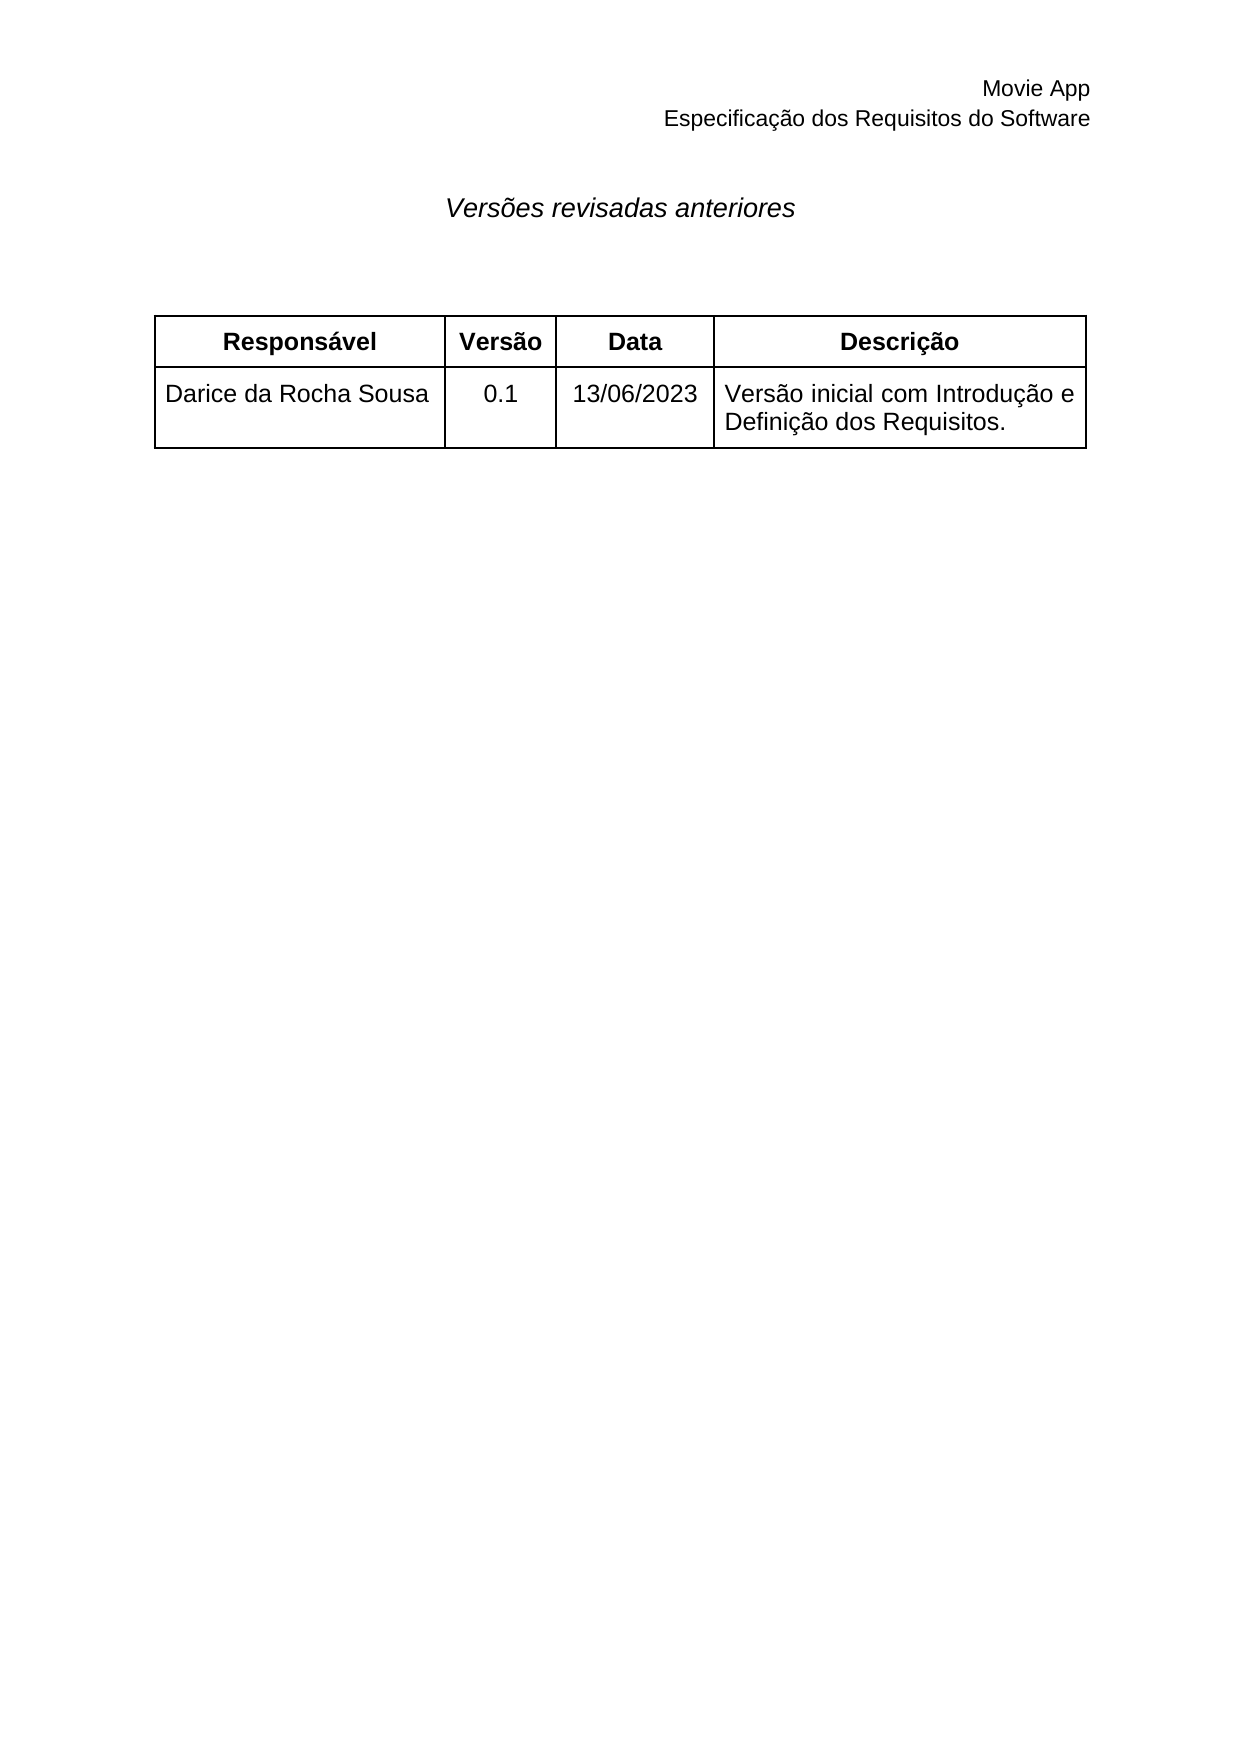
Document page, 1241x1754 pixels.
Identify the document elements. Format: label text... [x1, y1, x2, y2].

table_header Responsável [156, 317, 444, 366]
table_cell 0.1 [446, 368, 555, 447]
table_cell Versão inicial com Introdução e Definição dos Requisitos. [715, 368, 1085, 447]
table_header Descrição [715, 317, 1085, 366]
table_header Versão [446, 317, 555, 366]
table_header Data [557, 317, 713, 366]
text Versões revisadas anteriores [150, 192, 1090, 223]
table_cell Darice da Rocha Sousa [156, 368, 444, 447]
table_cell 13/06/2023 [557, 368, 713, 447]
